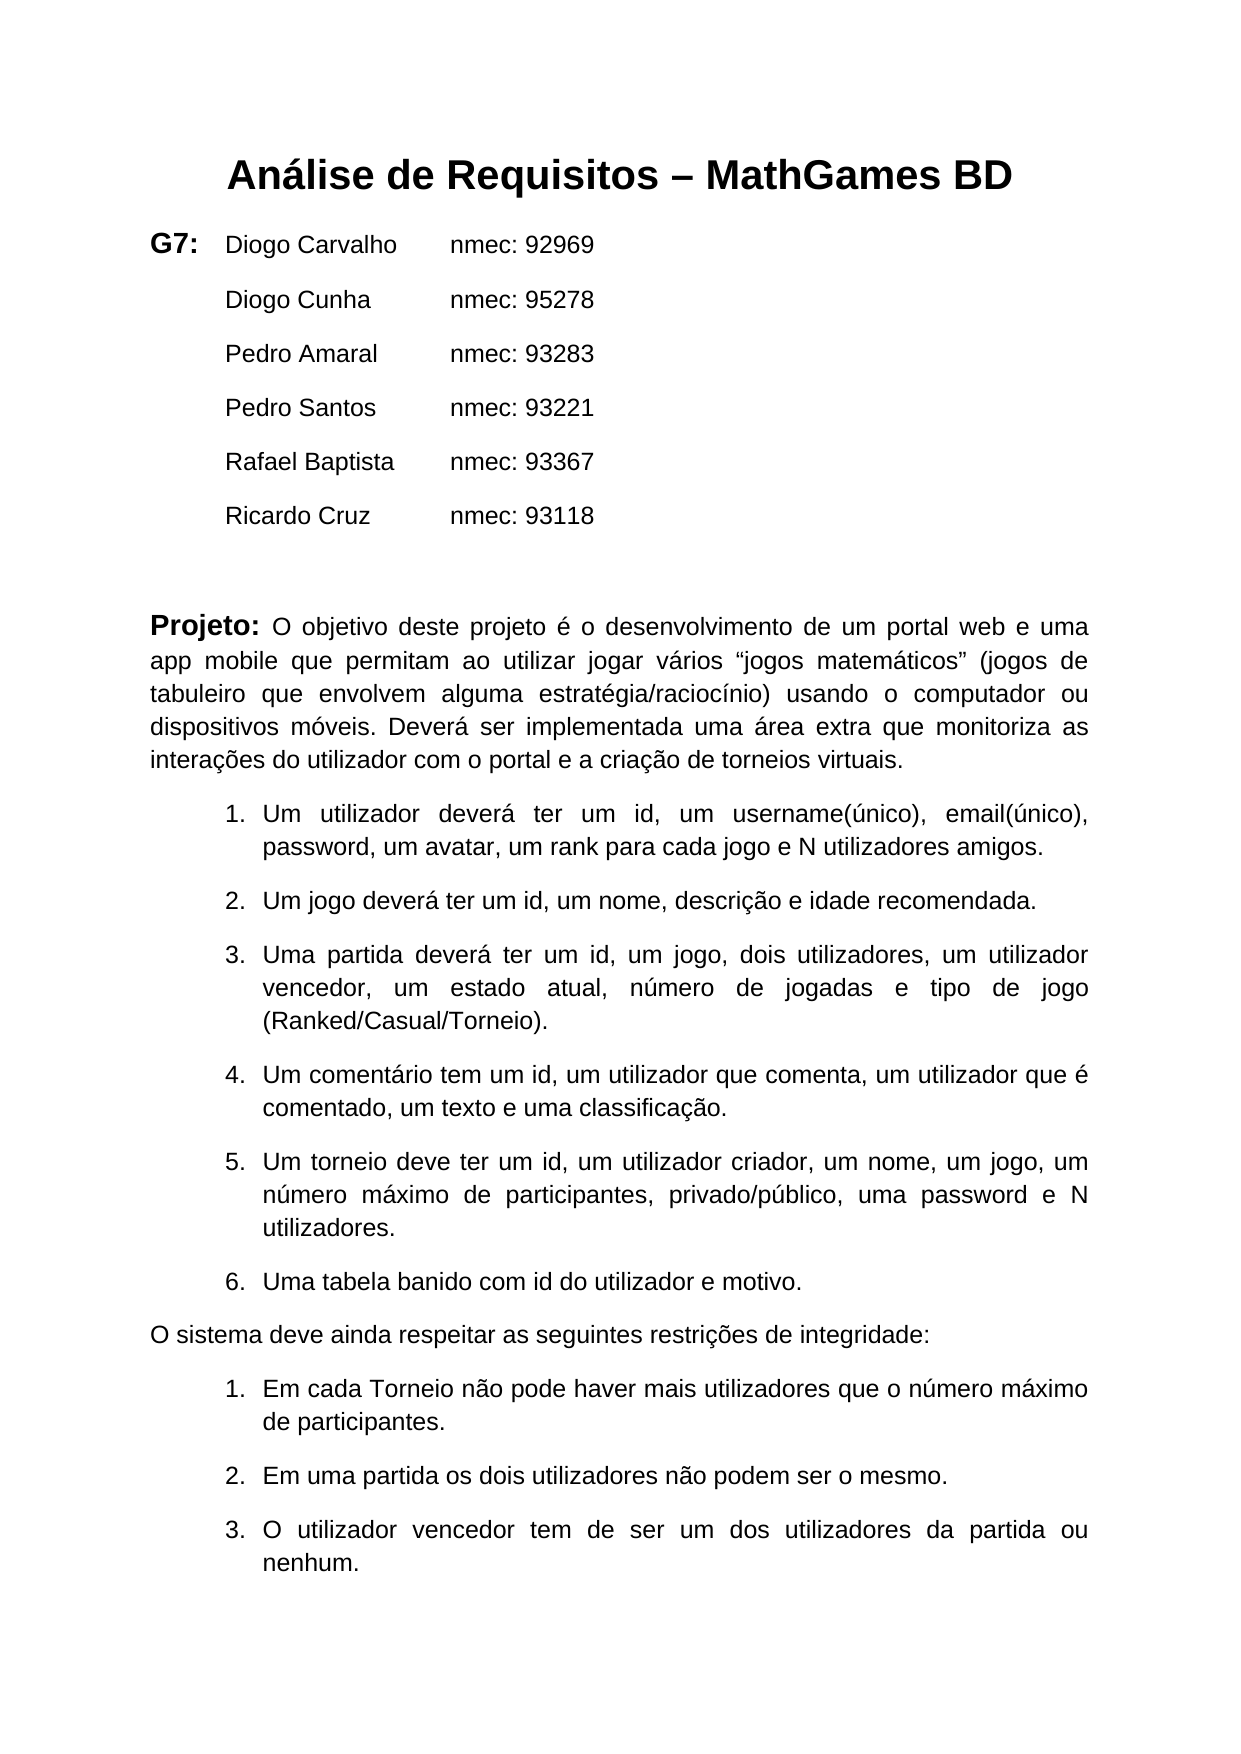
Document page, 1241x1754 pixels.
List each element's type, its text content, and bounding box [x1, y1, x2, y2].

text Análise de Requisitos – MathGames BD [150, 150, 1090, 198]
text Projeto: O objetivo deste projeto é o desenvolvimento de um portal web e uma app mobile que permitam ao utilizar jogar vários “jogos matemáticos” (jogos de tabuleiro que envolvem alguma estratégia/raciocínio) usando o computador ou dispositivos móveis. Deverá ser implementada uma área extra que monitoriza as interações do utilizador com o portal e a criação de torneios virtuais. [150, 608, 1090, 774]
text Diogo Cunha nmec: 95278 [150, 285, 1090, 314]
text Pedro Santos nmec: 93221 [150, 393, 1090, 422]
text G7: Diogo Carvalho nmec: 92969 [150, 226, 1090, 259]
list Um torneio deve ter um id, um utilizador criador, um nome, um jogo, um número máximo de participantes, privado/público, uma password e N utilizadores. [225, 1147, 1090, 1241]
text Rafael Baptista nmec: 93367 [150, 447, 1090, 476]
list Em cada Torneio não pode haver mais utilizadores que o número máximo de participantes. [225, 1374, 1090, 1436]
text Pedro Amaral nmec: 93283 [150, 339, 1090, 368]
list Em uma partida os dois utilizadores não podem ser o mesmo. [225, 1461, 1090, 1490]
list Uma tabela banido com id do utilizador e motivo. [225, 1267, 1090, 1295]
list Um utilizador deverá ter um id, um username(único), email(único), password, um avatar, um rank para cada jogo e N utilizadores amigos. [225, 799, 1090, 861]
list Um jogo deverá ter um id, um nome, descrição e idade recomendada. [225, 886, 1090, 915]
list O utilizador vencedor tem de ser um dos utilizadores da partida ou nenhum. [225, 1515, 1090, 1577]
list Um comentário tem um id, um utilizador que comenta, um utilizador que é comentado, um texto e uma classificação. [225, 1060, 1090, 1122]
text O sistema deve ainda respeitar as seguintes restrições de integridade: [150, 1320, 1090, 1349]
list Uma partida deverá ter um id, um jogo, dois utilizadores, um utilizador vencedor, um estado atual, número de jogadas e tipo de jogo (Ranked/Casual/Torneio). [225, 940, 1090, 1035]
text Ricardo Cruz nmec: 93118 [150, 501, 1090, 529]
